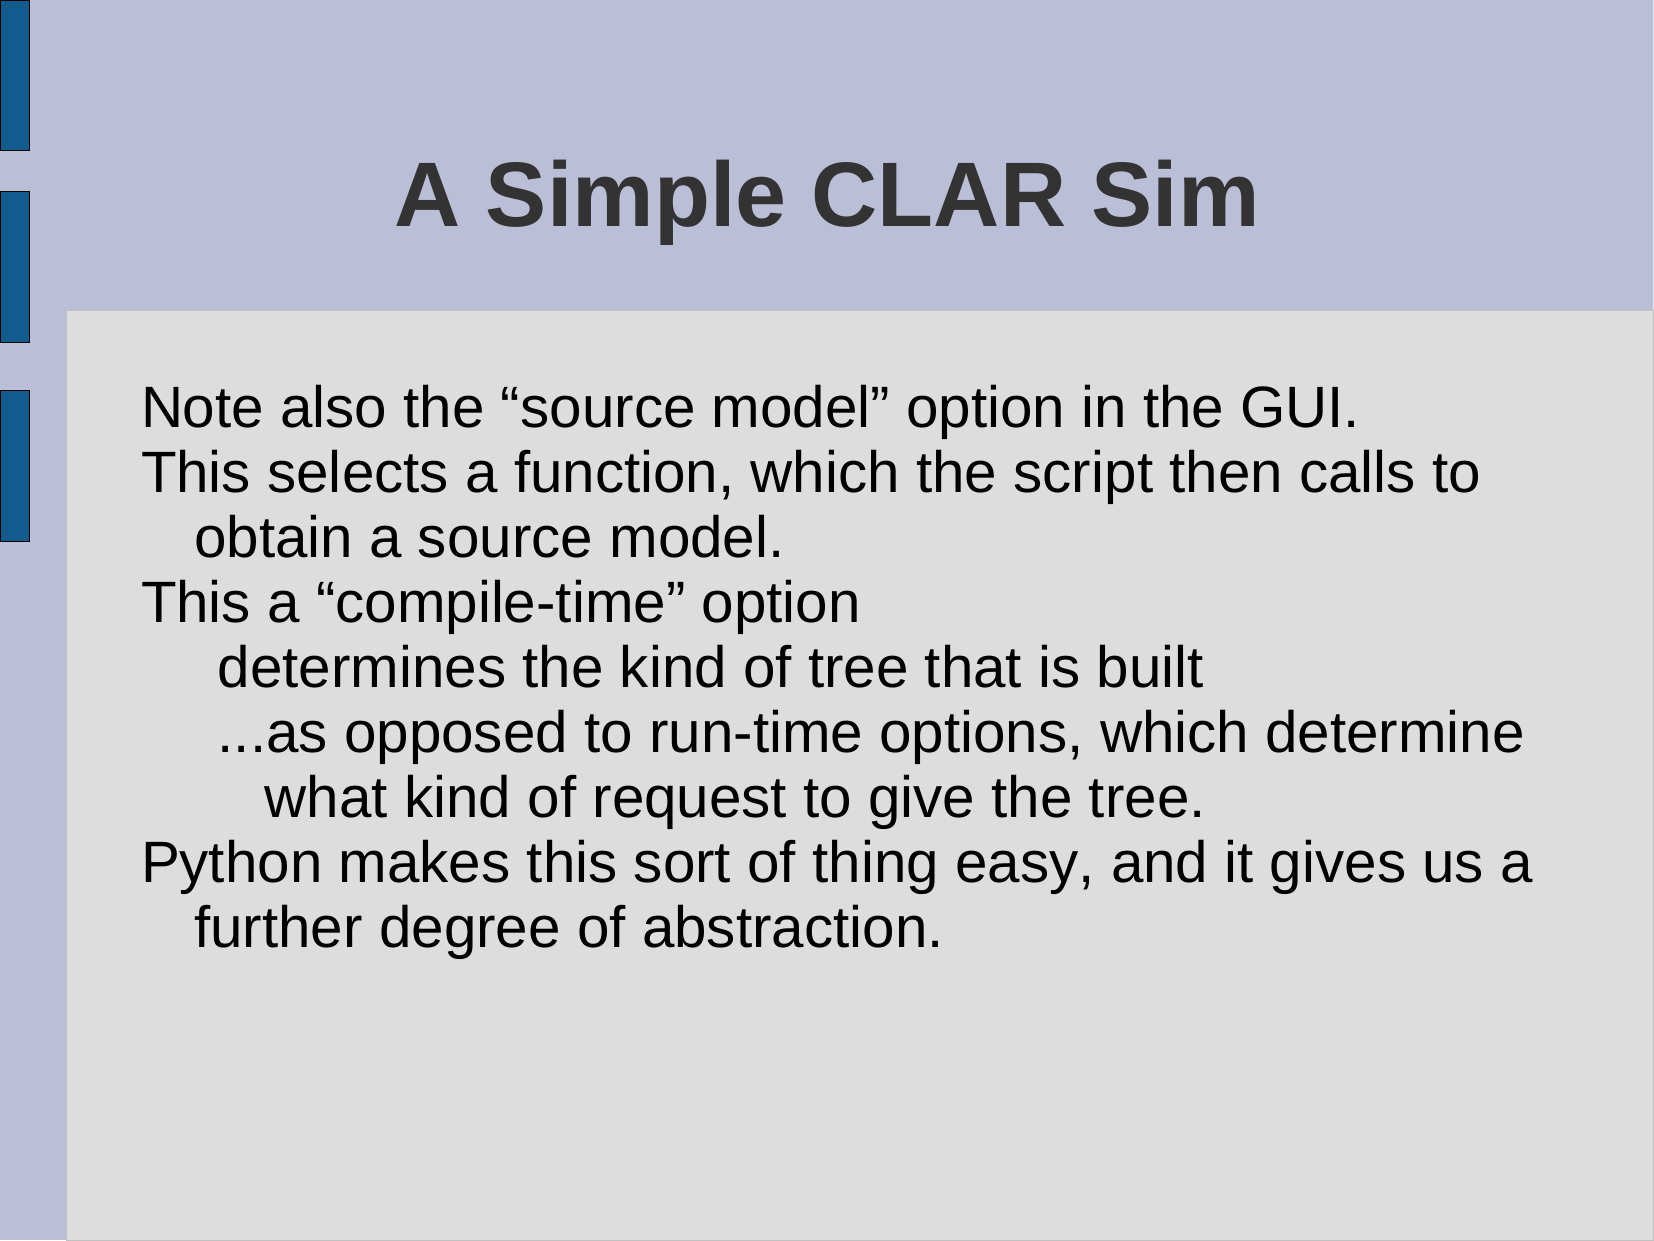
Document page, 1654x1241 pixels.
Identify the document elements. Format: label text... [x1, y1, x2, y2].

title A Simple CLAR Sim [121, 91, 1534, 299]
list Note also the “source model” option in the GUI. This selects a function, which the script then calls to obtain a source model. This a “compile-time” option determines the kind of tree that is built ...as opposed to run-time options, which determine what kind of request to give the tree. Python makes this sort of thing easy, and it gives us a further degree of abstraction. [123, 374, 1536, 787]
list [123, 787, 1536, 1241]
